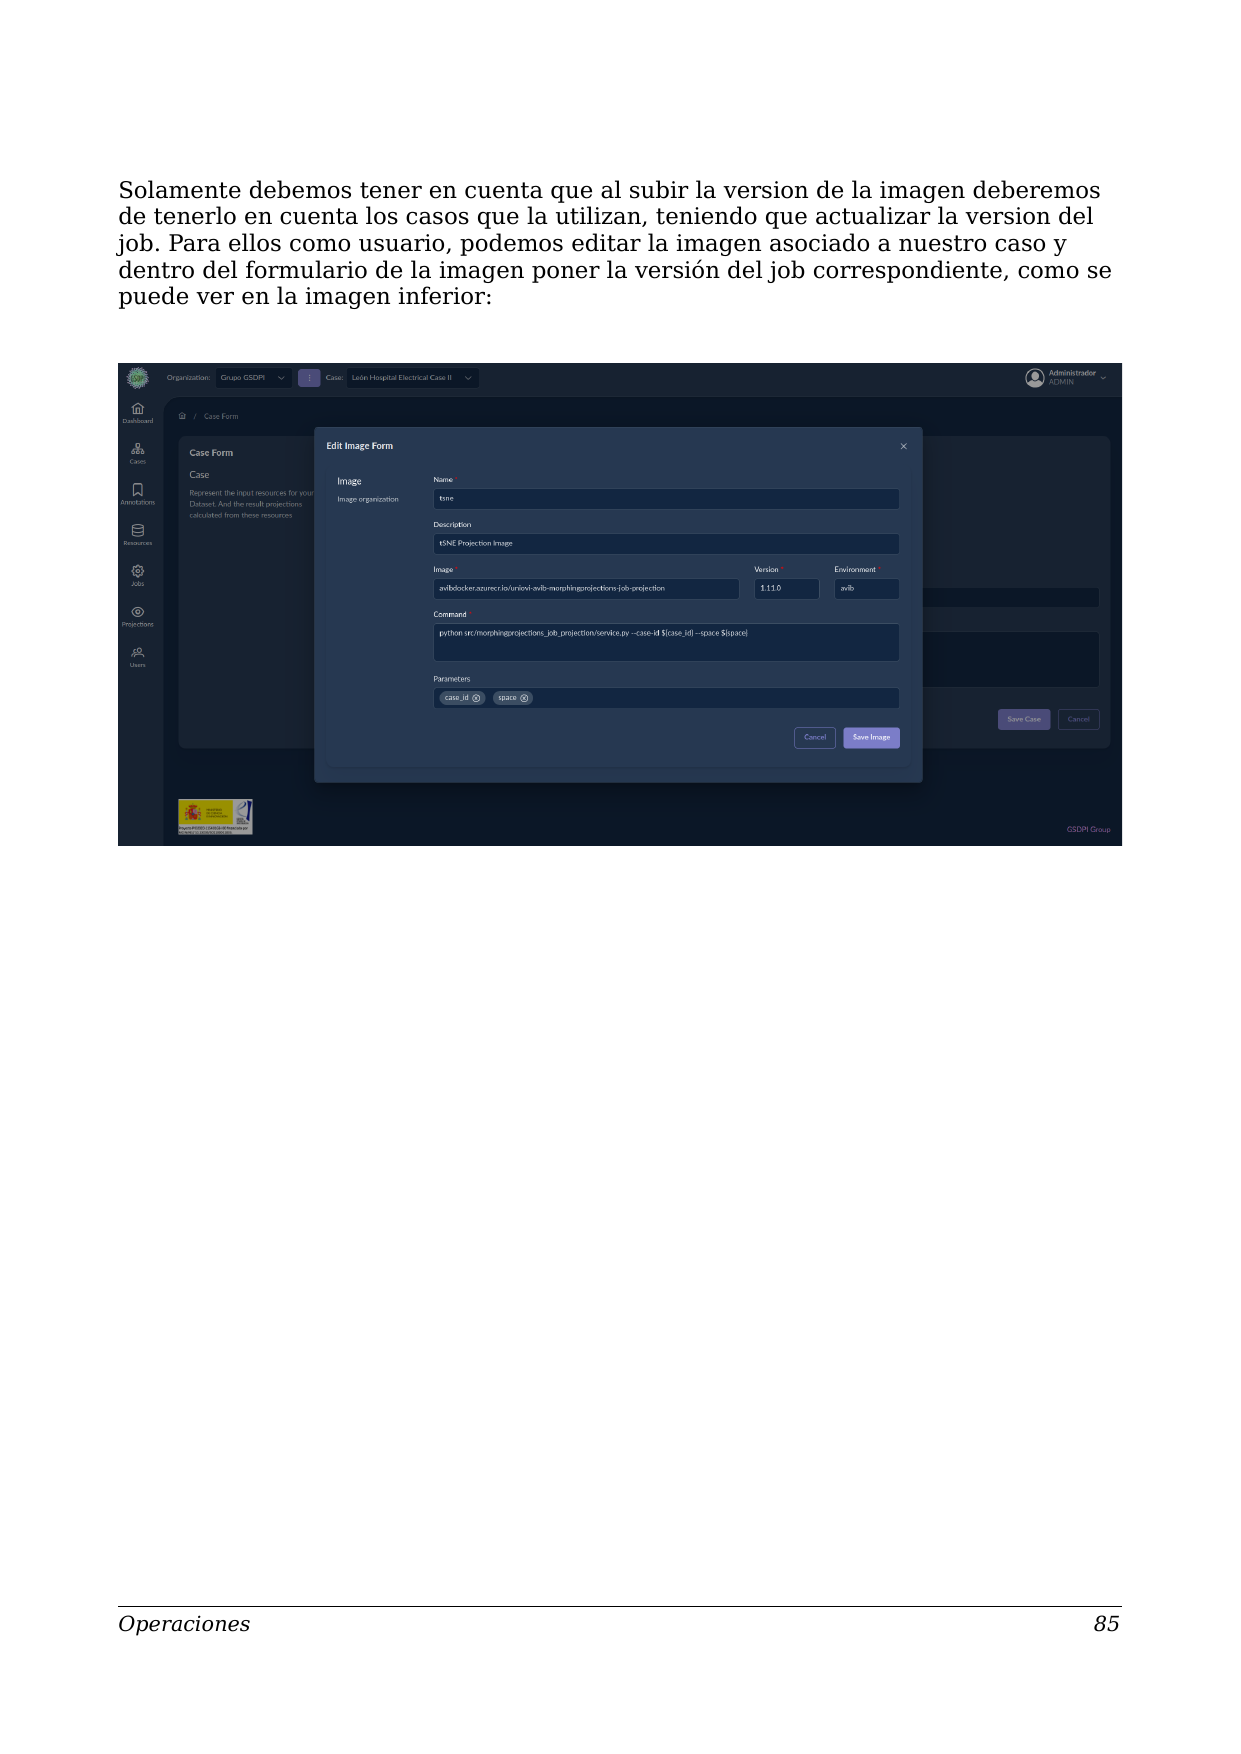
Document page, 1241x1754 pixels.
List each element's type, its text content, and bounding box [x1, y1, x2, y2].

text Solamente debemos tener en cuenta que al subir la version de la imagen deberemos de tenerlo en cuenta los casos que la utilizan, teniendo que actualizar la version del job. Para ellos como usuario, podemos editar la imagen asociado a nuestro caso y dentro del formulario de la imagen poner la versión del job correspondiente, como se puede ver en la imagen inferior: [118, 177, 1122, 337]
picture [118, 363, 1123, 846]
